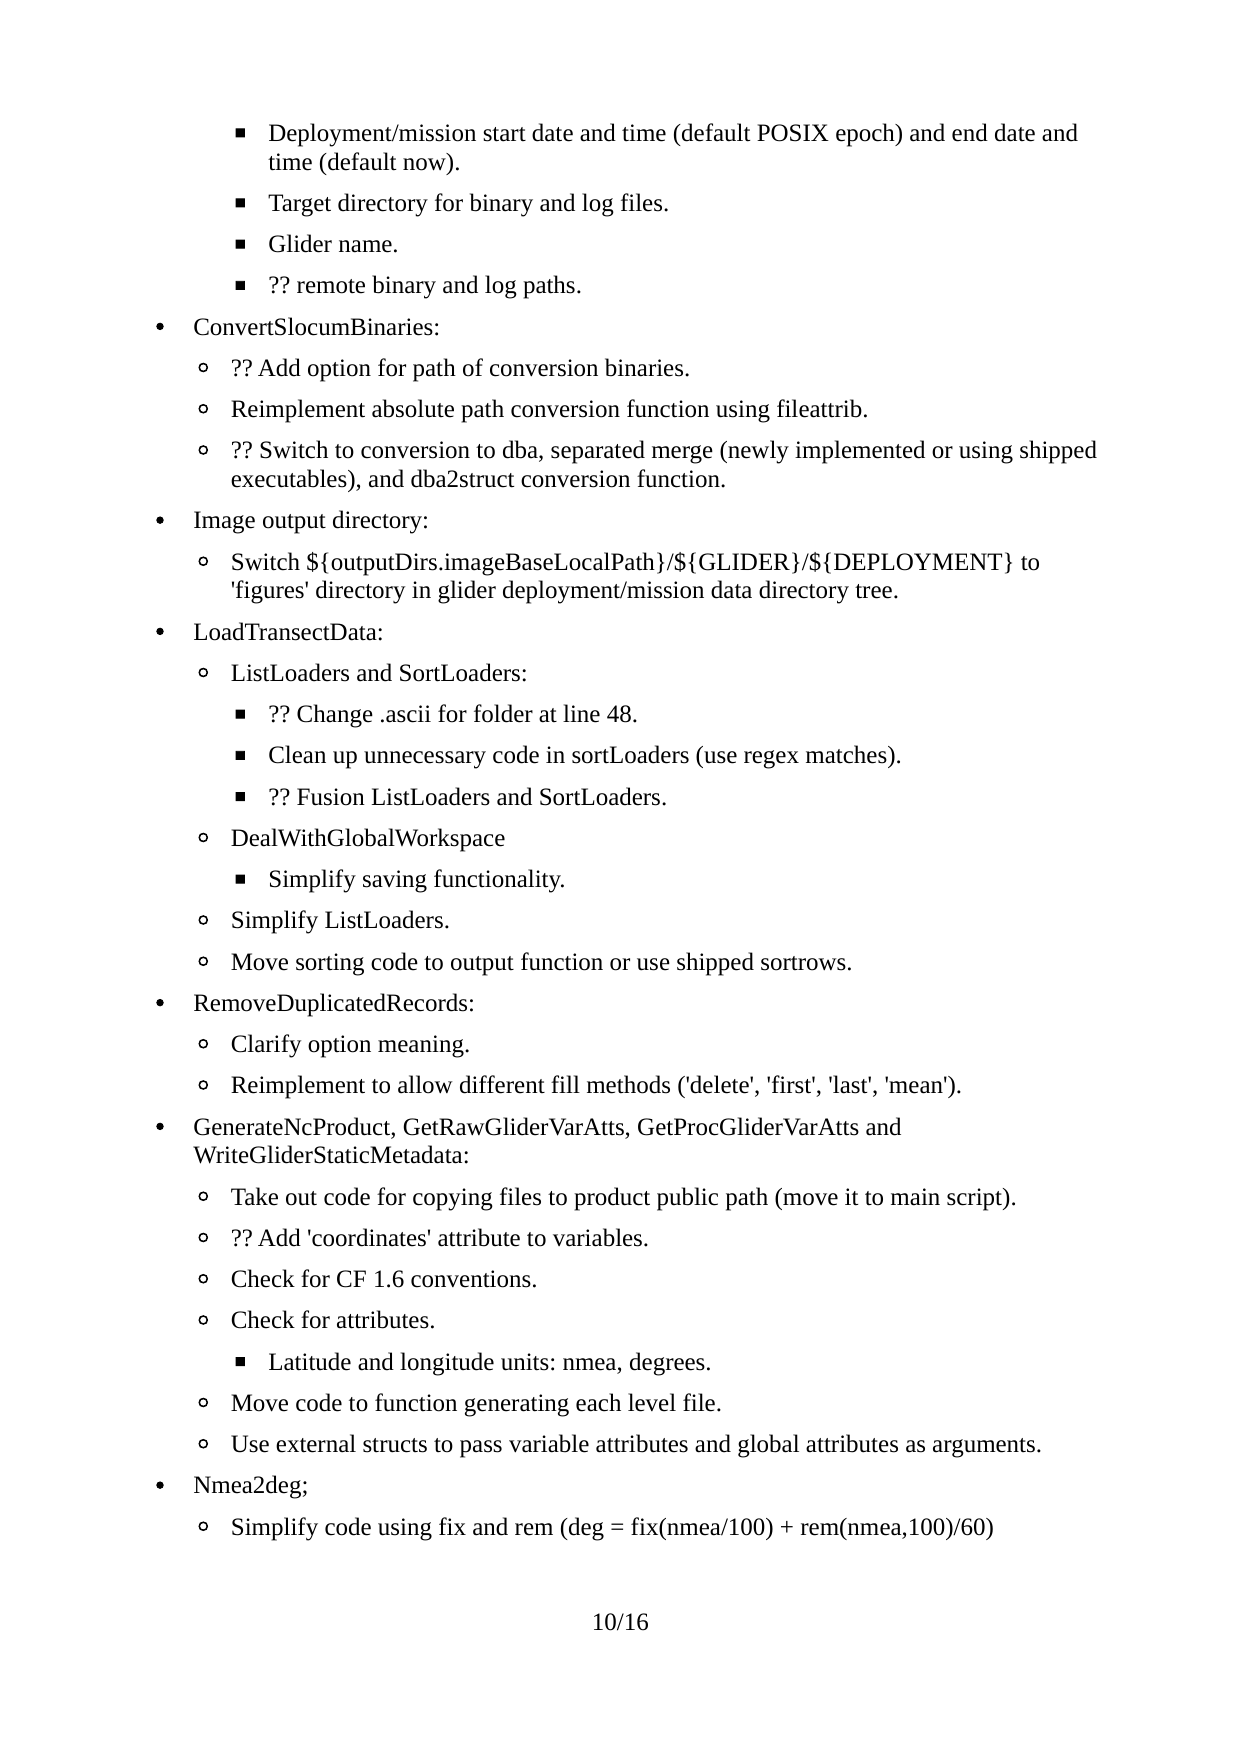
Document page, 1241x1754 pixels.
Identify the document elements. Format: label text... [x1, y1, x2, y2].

list Switch ${outputDirs.imageBaseLocalPath}/${GLIDER}/${DEPLOYMENT} to 'figures' directory in glider deployment/mission data directory tree. [193, 547, 1122, 604]
list ConvertSlocumBinaries: [156, 312, 1122, 341]
list Clean up unnecessary code in sortLoaders (use regex matches). [231, 741, 1122, 769]
list Deployment/mission start date and time (default POSIX epoch) and end date and time (default now). [231, 118, 1122, 176]
list Image output directory: [156, 506, 1122, 534]
list ?? remote binary and log paths. [231, 271, 1122, 299]
list GenerateNcProduct, GetRawGliderVarAtts, GetProcGliderVarAtts and WriteGliderStaticMetadata: [156, 1112, 1122, 1169]
list Simplify code using fix and rem (deg = fix(nmea/100) + rem(nmea,100)/60) [193, 1512, 1122, 1541]
list ?? Switch to conversion to dba, separated merge (newly implemented or using shipped executables), and dba2struct conversion function. [193, 436, 1122, 493]
list ?? Add option for path of conversion binaries. [193, 353, 1122, 382]
list ?? Add 'coordinates' attribute to variables. [193, 1223, 1122, 1252]
list LoadTransectData: [156, 617, 1122, 646]
list Nmea2deg; [156, 1471, 1122, 1499]
list ?? Fusion ListLoaders and SortLoaders. [231, 782, 1122, 811]
list Simplify saving functionality. [231, 864, 1122, 893]
list ?? Change .ascii for folder at line 48. [231, 699, 1122, 728]
list Simplify ListLoaders. [193, 906, 1122, 934]
list Reimplement to allow different fill methods ('delete', 'first', 'last', 'mean'). [193, 1071, 1122, 1099]
list ListLoaders and SortLoaders: [193, 658, 1122, 687]
list Reimplement absolute path conversion function using fileattrib. [193, 394, 1122, 423]
list Move sorting code to output function or use shipped sortrows. [193, 947, 1122, 976]
list Use external structs to pass variable attributes and global attributes as arguments. [193, 1429, 1122, 1458]
list Check for attributes. [193, 1306, 1122, 1334]
list Latitude and longitude units: nmea, degrees. [231, 1347, 1122, 1376]
list RemoveDuplicatedRecords: [156, 988, 1122, 1017]
list Take out code for copying files to product public path (move it to main script). [193, 1182, 1122, 1211]
list Check for CF 1.6 conventions. [193, 1264, 1122, 1293]
list Move code to function generating each level file. [193, 1388, 1122, 1417]
list Clarify option meaning. [193, 1029, 1122, 1058]
list DealWithGlobalWorkspace [193, 823, 1122, 852]
list Glider name. [231, 229, 1122, 258]
list Target directory for binary and log files. [231, 188, 1122, 217]
